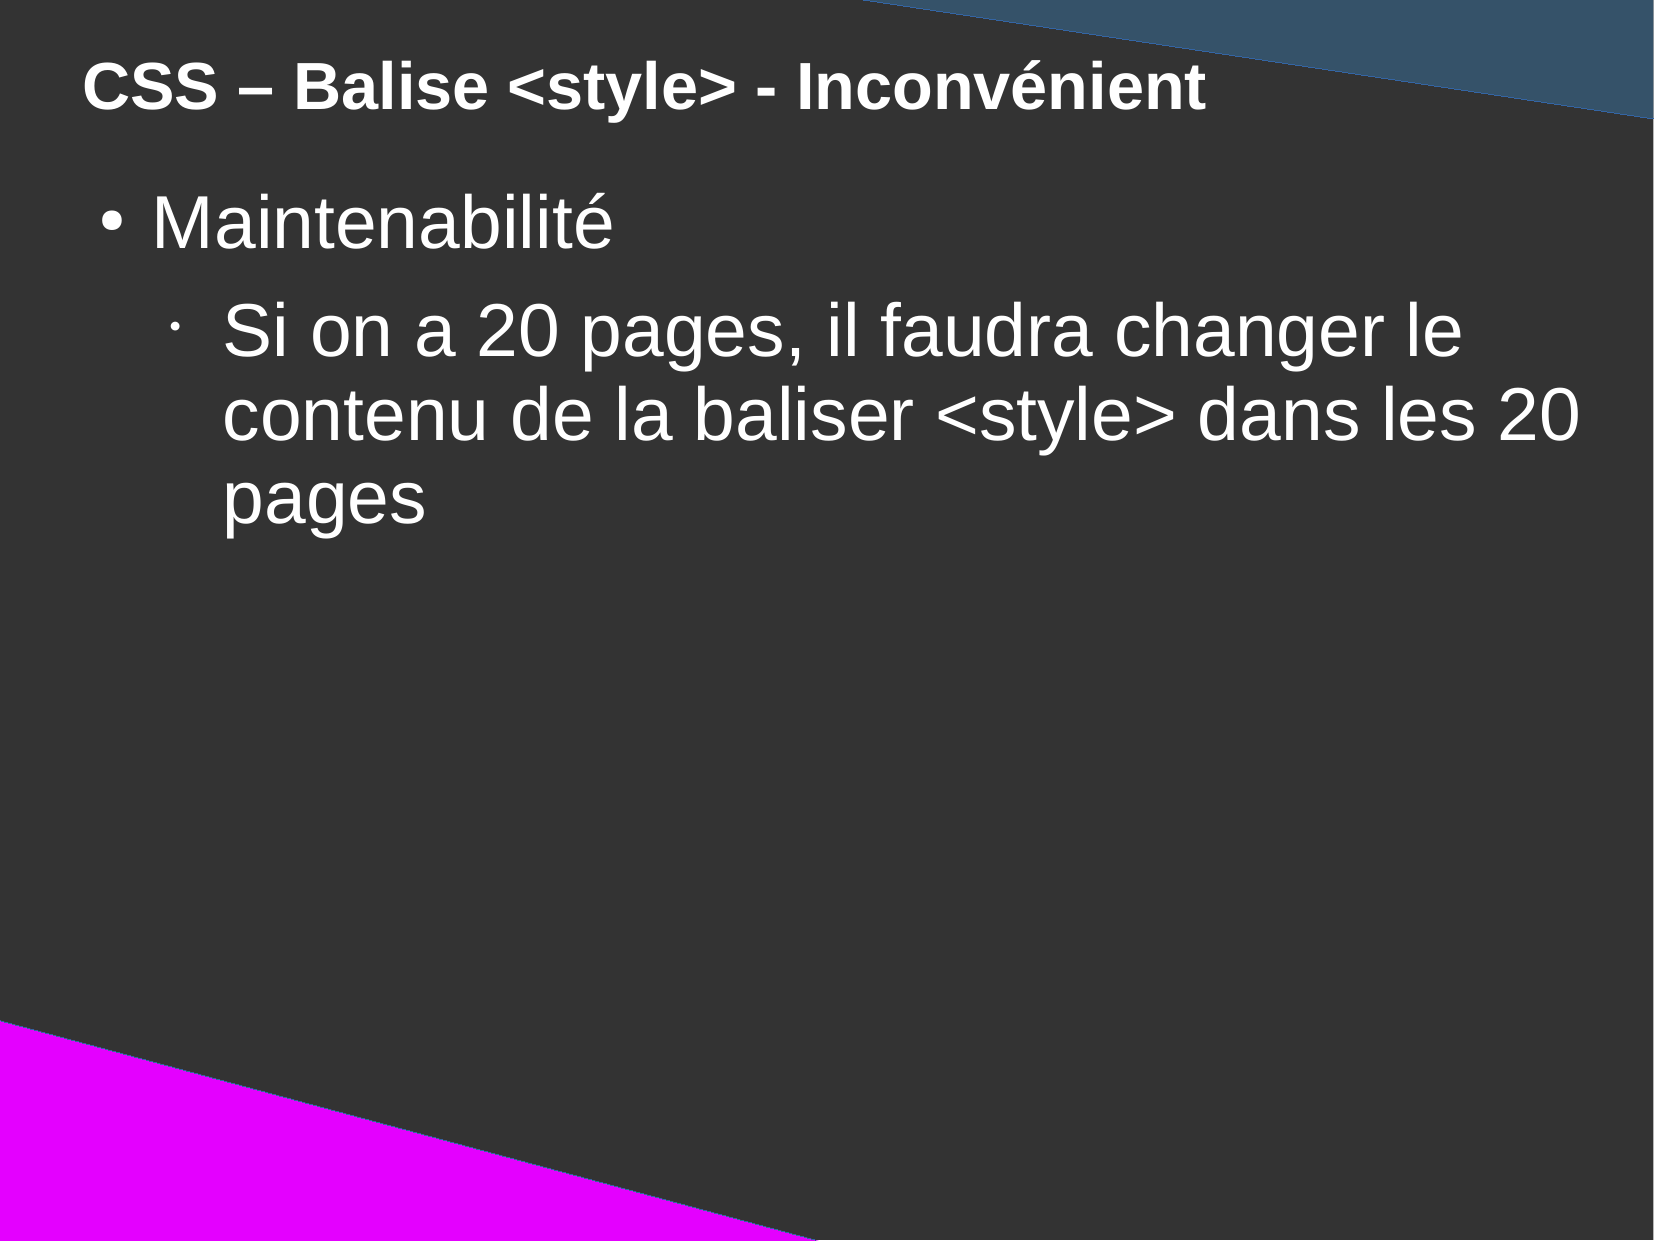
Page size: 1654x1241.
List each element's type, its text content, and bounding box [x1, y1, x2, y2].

text_box [0, 1020, 819, 1241]
text_box [863, 0, 1654, 119]
title CSS – Balise <style> - Inconvénient [82, 49, 1571, 162]
list Maintenabilité Si on a 20 pages, il faudra changer le contenu de la baliser <style> dans les 20 pages [80, 180, 1605, 733]
